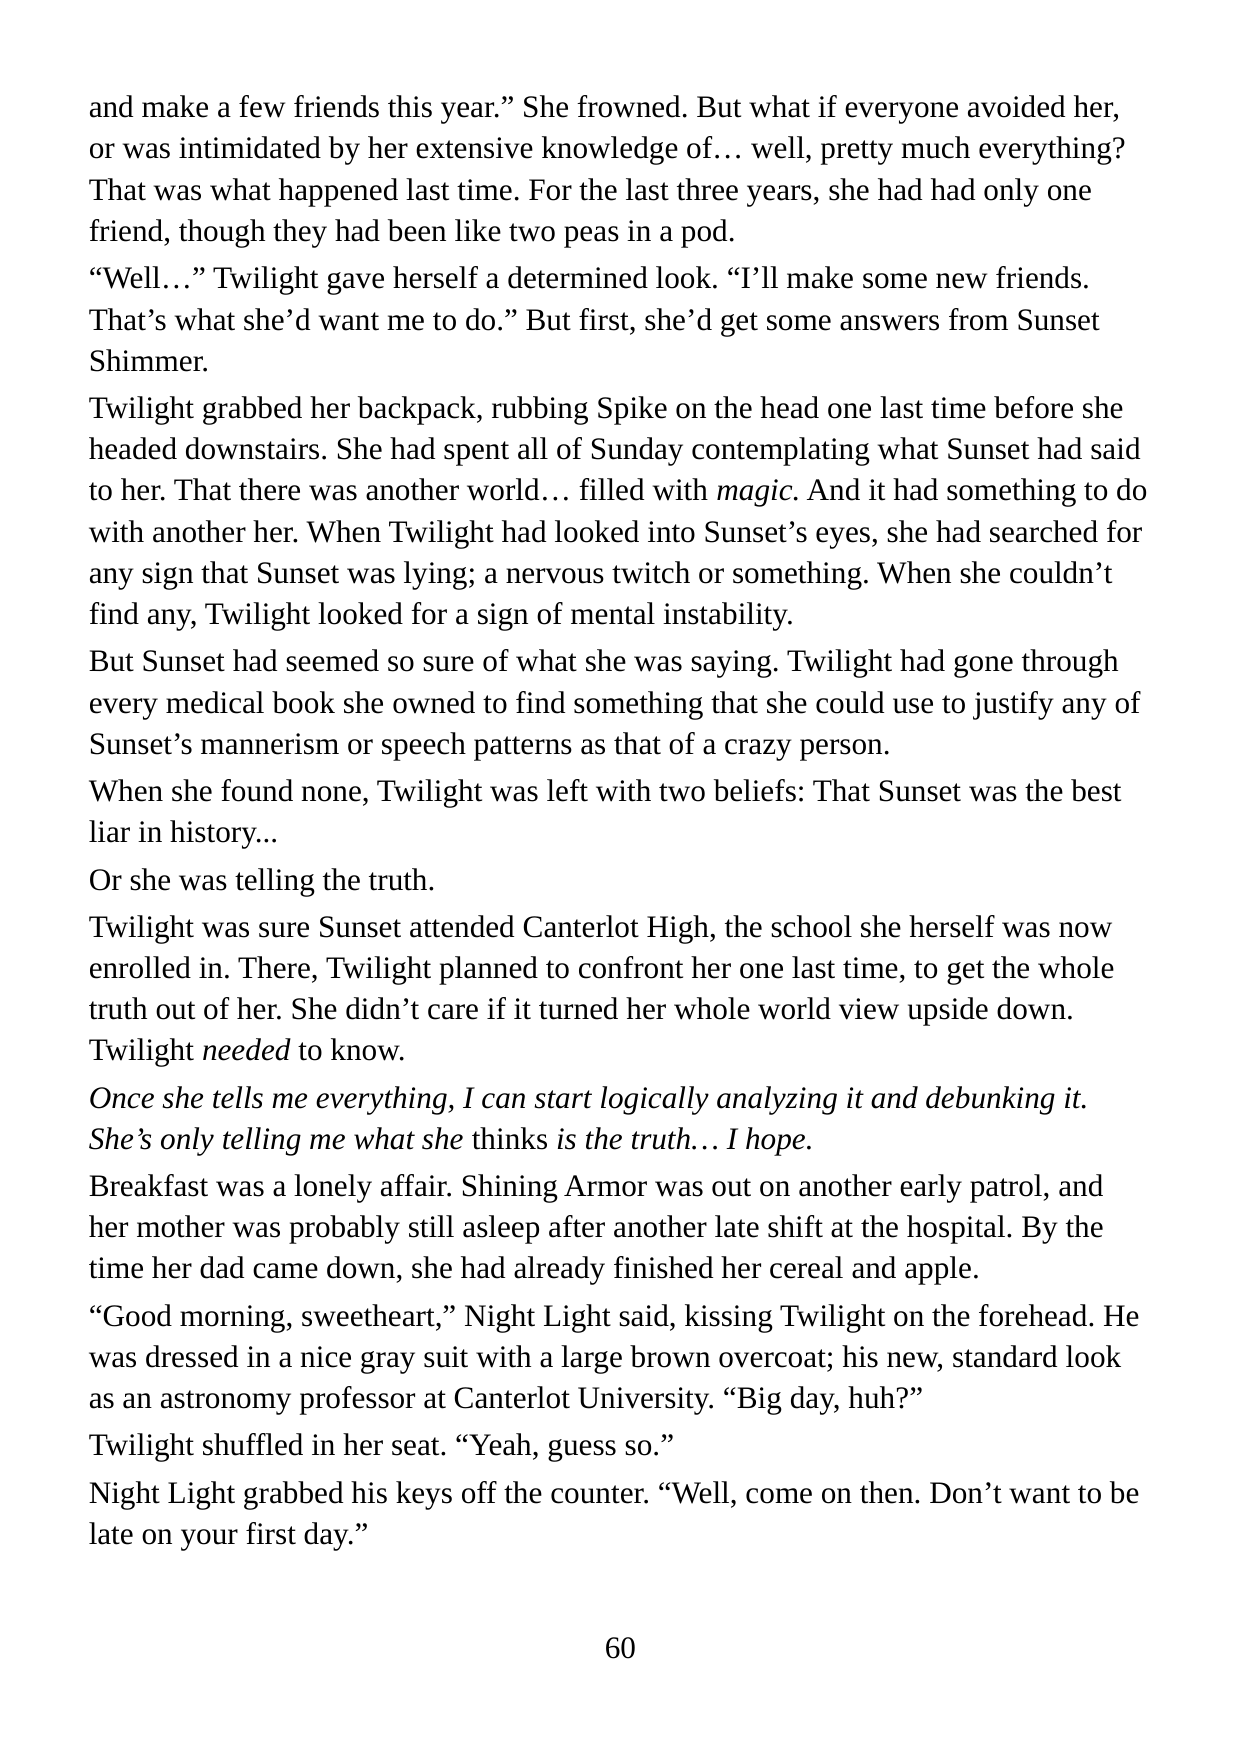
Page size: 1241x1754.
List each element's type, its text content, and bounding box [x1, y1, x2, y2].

text When she found none, Twilight was left with two beliefs: That Sunset was the best liar in history... [88, 772, 1152, 849]
text and make a few friends this year.” She frowned. But what if everyone avoided her, or was intimidated by her extensive knowledge of… well, pretty much everything? That was what happened last time. For the last three years, she had had only one friend, though they had been like two peas in a pod. [88, 88, 1152, 248]
text Twilight grabbed her backpack, rubbing Spike on the head one last time before she headed downstairs. She had spent all of Sunday contemplating what Sunset had said to her. That there was another world… filled with magic. And it had something to do with another her. When Twilight had looked into Sunset’s eyes, she had searched for any sign that Sunset was lying; a nervous twitch or something. When she couldn’t find any, Twilight looked for a sign of mental instability. [88, 389, 1152, 631]
text Breakfast was a lonely affair. Shining Armor was out on another early patrol, and her mother was probably still asleep after another late shift at the hospital. By the time her dad came down, she had already finished her cereal and apple. [88, 1167, 1152, 1286]
text But Sunset had seemed so sure of what she was saying. Twilight had gone through every medical book she owned to find something that she could use to justify any of Sunset’s mannerism or speech patterns as that of a crazy person. [88, 643, 1152, 761]
text Night Light grabbed his keys off the counter. “Well, come on then. Don’t want to be late on your first day.” [88, 1474, 1152, 1551]
text Twilight shuffled in her seat. “Yeah, guess so.” [88, 1427, 1152, 1463]
text “Good morning, sweetheart,” Night Light said, kissing Twilight on the forehead. He was dressed in a nice gray suit with a large brown overcoat; his new, standard look as an astronomy professor at Canterlot University. “Big day, huh?” [88, 1297, 1152, 1415]
text “Well…” Twilight gave herself a determined look. “I’ll make some new friends. That’s what she’d want me to do.” But first, she’d get some answers from Sunset Shimmer. [88, 259, 1152, 378]
text Once she tells me everything, I can start logically analyzing it and debunking it. She’s only telling me what she thinks is the truth… I hope. [88, 1079, 1152, 1156]
text Twilight was sure Sunset attended Canterlot High, the school she herself was now enrolled in. There, Twilight planned to confront her one last time, to get the whole truth out of her. She didn’t care if it turned her whole world view upside down. Twilight needed to know. [88, 908, 1152, 1068]
text Or she was telling the truth. [88, 861, 1152, 897]
